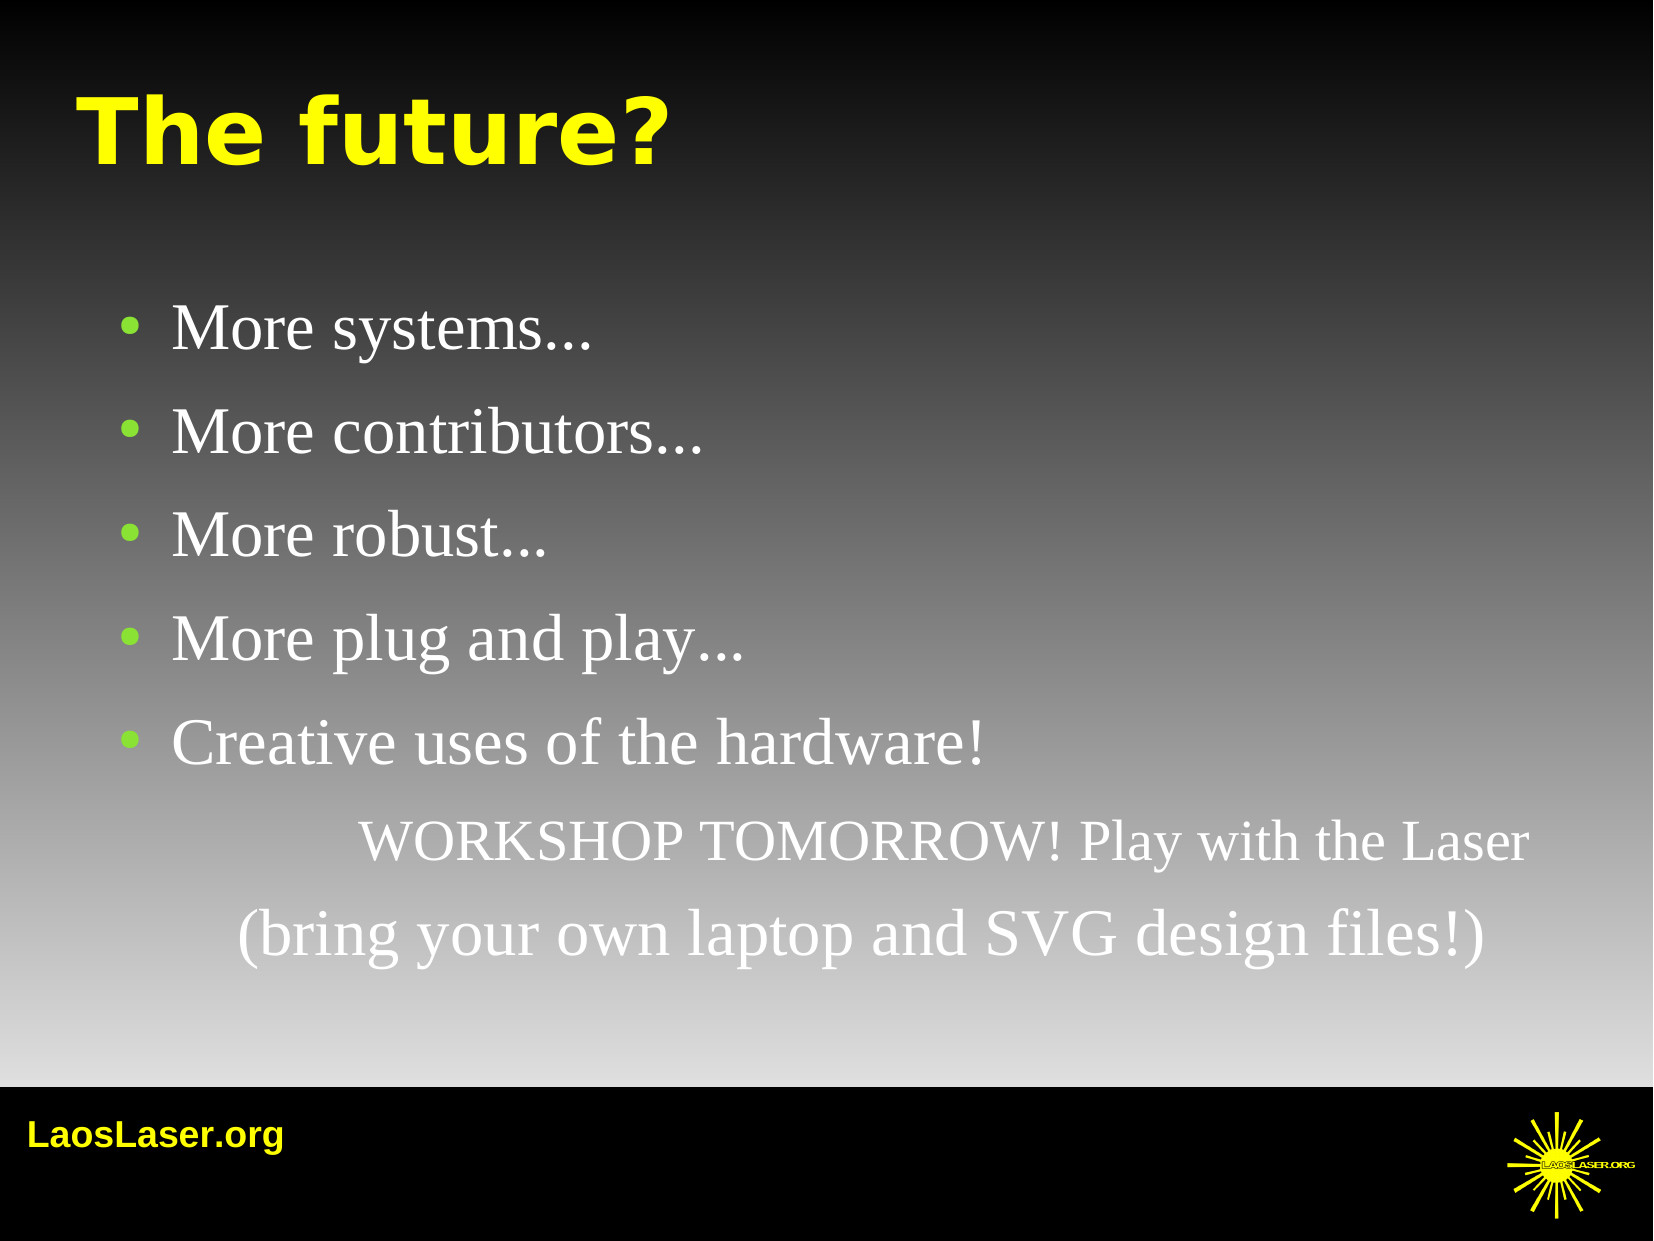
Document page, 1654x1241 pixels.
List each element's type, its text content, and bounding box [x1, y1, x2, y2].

picture [1502, 1108, 1640, 1225]
list More systems... More contributors... More robust... More plug and play... Creative uses of the hardware! WORKSHOP TOMORROW! Play with the Laser (bring your own laptop and SVG design files!) [82, 290, 1571, 1036]
title The future? [76, 36, 1565, 229]
